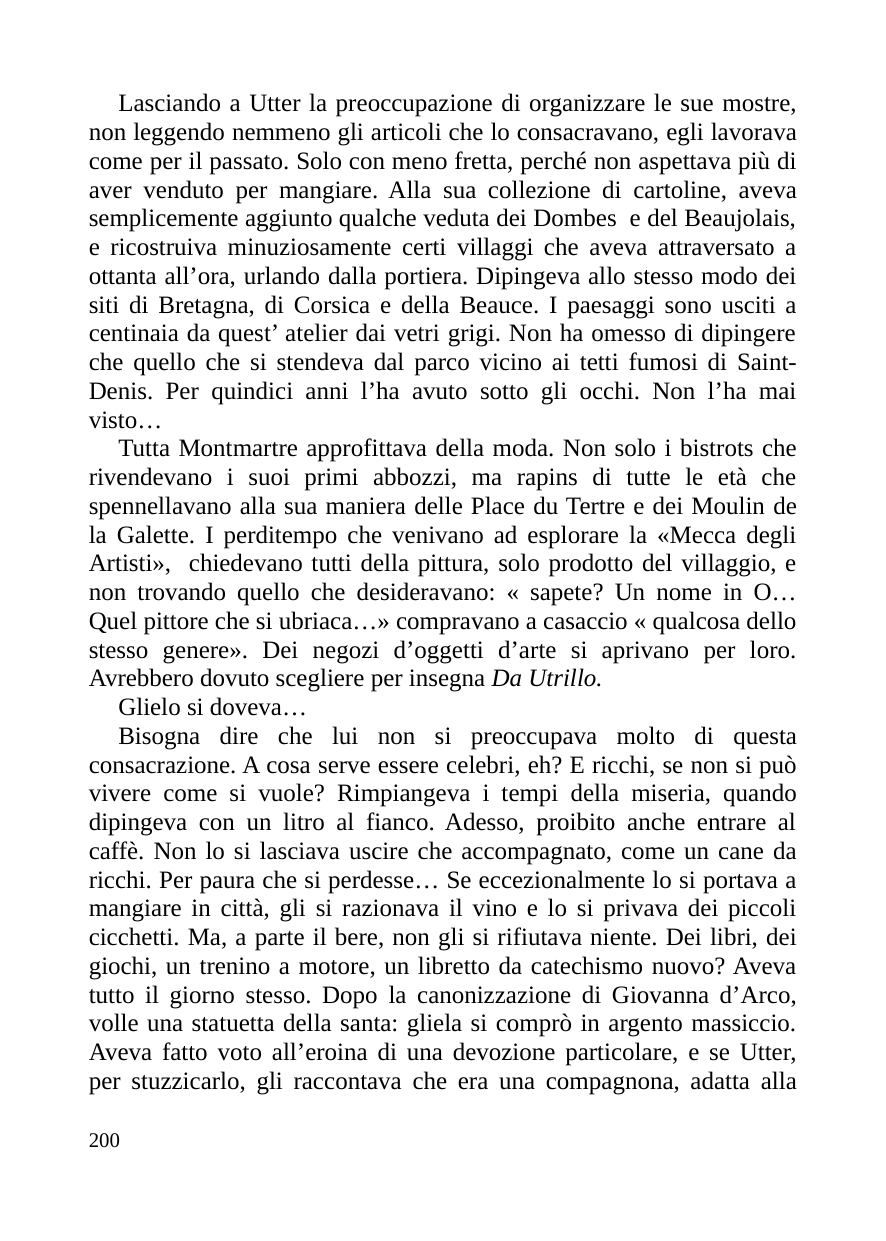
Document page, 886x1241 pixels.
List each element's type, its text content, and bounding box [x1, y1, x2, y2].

text Tutta Montmartre approfittava della moda. Non solo i bistrots che rivendevano i suoi primi abbozzi, ma rapins di tutte le età che spennellavano alla sua maniera delle Place du Tertre e dei Moulin de la Galette. I perditempo che venivano ad esplorare la «Mecca degli Artisti», chiedevano tutti della pittura, solo prodotto del villaggio, e non trovando quello che desideravano: « sapete? Un nome in O… Quel pittore che si ubriaca…» compravano a casaccio « qualcosa dello stesso genere». Dei negozi d’oggetti d’arte si aprivano per loro. Avrebbero dovuto scegliere per insegna Da Utrillo. [88, 433, 797, 692]
text Lasciando a Utter la preoccupazione di organizzare le sue mostre, non leggendo nemmeno gli articoli che lo consacravano, egli lavorava come per il passato. Solo con meno fretta, perché non aspettava più di aver venduto per mangiare. Alla sua collezione di cartoline, aveva semplicemente aggiunto qualche veduta dei Dombes e del Beaujolais, e ricostruiva minuziosamente certi villaggi che aveva attraversato a ottanta all’ora, urlando dalla portiera. Dipingeva allo stesso modo dei siti di Bretagna, di Corsica e della Beauce. I paesaggi sono usciti a centinaia da quest’ atelier dai vetri grigi. Non ha omesso di dipingere che quello che si stendeva dal parco vicino ai tetti fumosi di Saint-Denis. Per quindici anni l’ha avuto sotto gli occhi. Non l’ha mai visto… [88, 88, 797, 433]
text Glielo si doveva… [88, 692, 797, 721]
text Bisogna dire che lui non si preoccupava molto di questa consacrazione. A cosa serve essere celebri, eh? E ricchi, se non si può vivere come si vuole? Rimpiangeva i tempi della miseria, quando dipingeva con un litro al fianco. Adesso, proibito anche entrare al caffè. Non lo si lasciava uscire che accompagnato, come un cane da ricchi. Per paura che si perdesse… Se eccezionalmente lo si portava a mangiare in città, gli si razionava il vino e lo si privava dei piccoli cicchetti. Ma, a parte il bere, non gli si rifiutava niente. Dei libri, dei giochi, un trenino a motore, un libretto da catechismo nuovo? Aveva tutto il giorno stesso. Dopo la canonizzazione di Giovanna d’Arco, volle una statuetta della santa: gliela si comprò in argento massiccio. Aveva fatto voto all’eroina di una devozione particolare, e se Utter, per stuzzicarlo, gli raccontava che era una compagnona, adatta alla [88, 721, 797, 1095]
